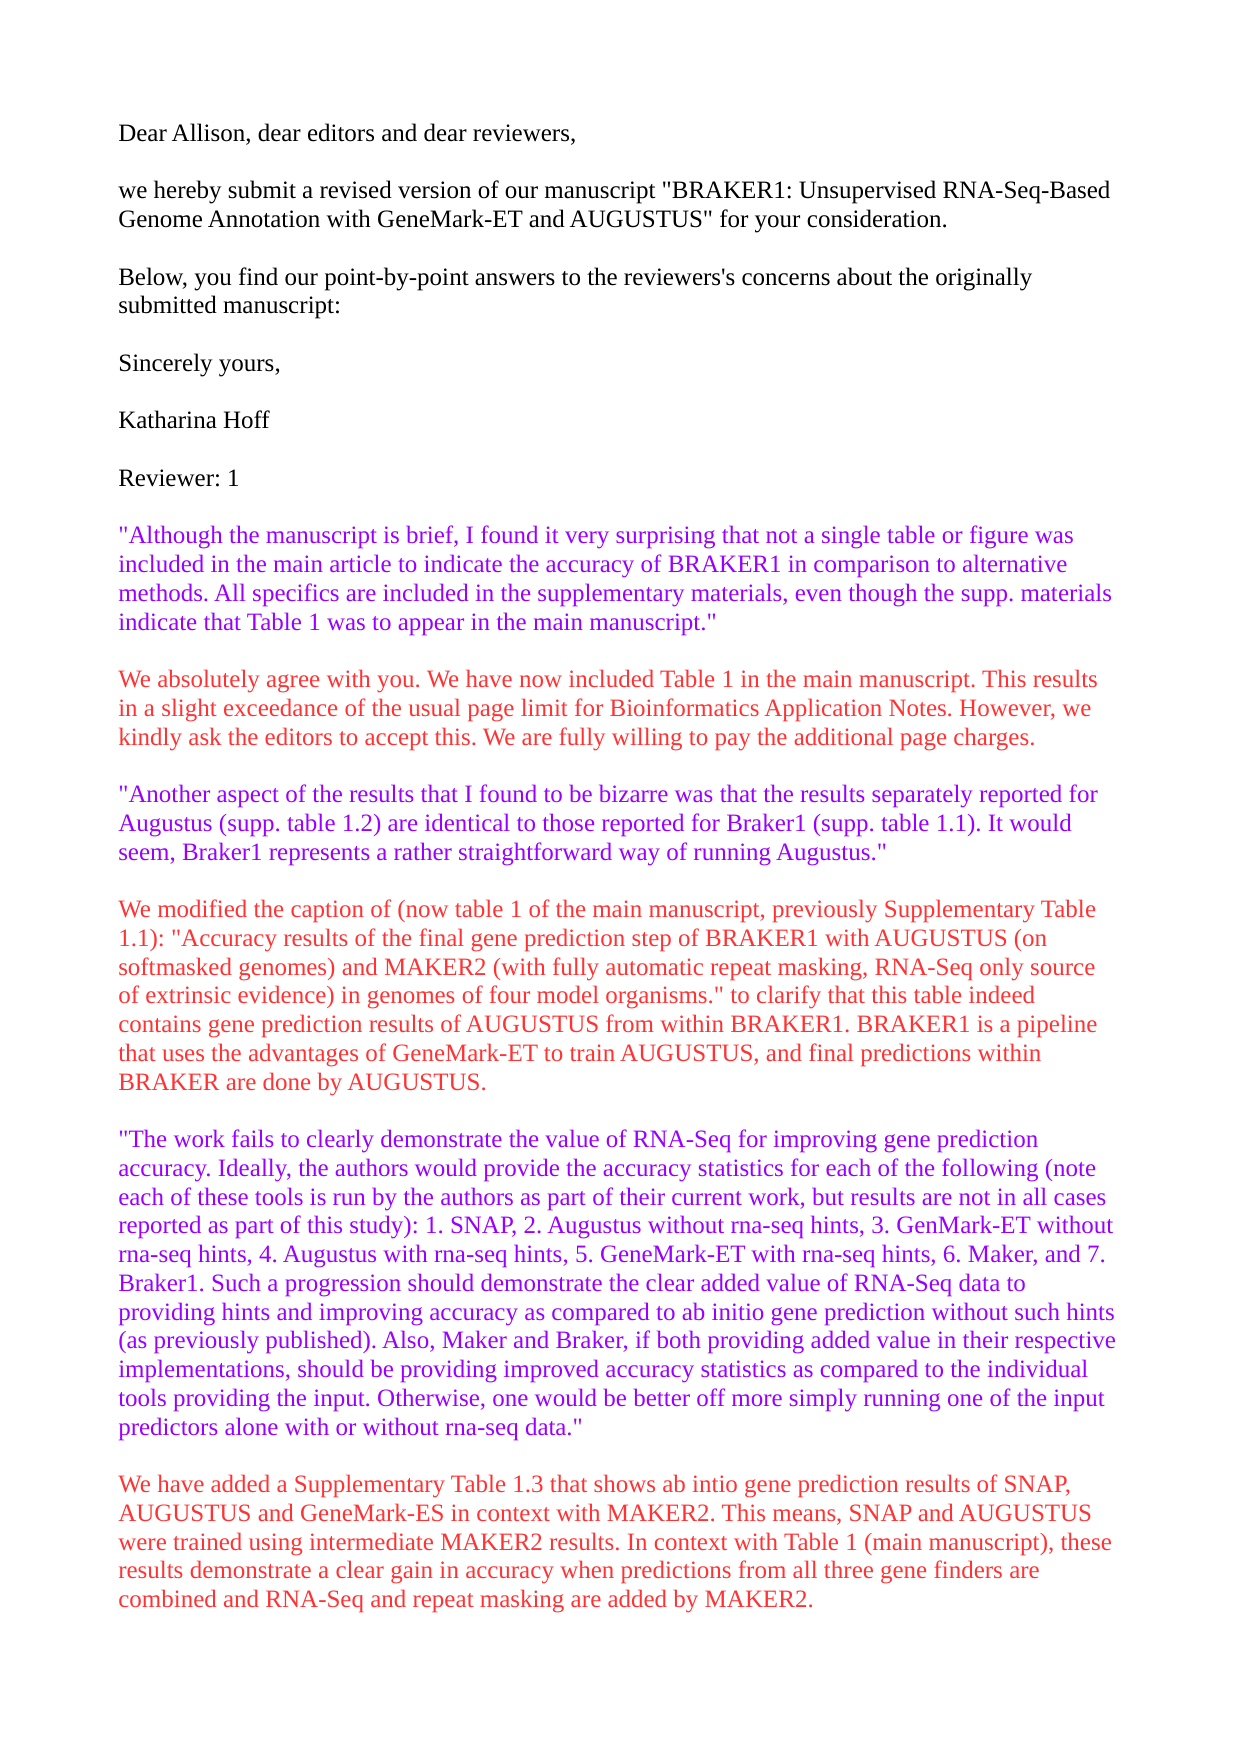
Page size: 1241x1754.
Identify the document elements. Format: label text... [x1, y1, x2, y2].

text We have added a Supplementary Table 1.3 that shows ab intio gene prediction results of SNAP, AUGUSTUS and GeneMark-ES in context with MAKER2. This means, SNAP and AUGUSTUS were trained using intermediate MAKER2 results. In context with Table 1 (main manuscript), these results demonstrate a clear gain in accuracy when predictions from all three gene finders are combined and RNA-Seq and repeat masking are added by MAKER2. [118, 1469, 1122, 1613]
text Reviewer: 1 [118, 463, 1122, 492]
text Below, you find our point-by-point answers to the reviewers's concerns about the originally submitted manuscript: [118, 262, 1122, 319]
text We modified the caption of (now table 1 of the main manuscript, previously Supplementary Table 1.1): "Accuracy results of the final gene prediction step of BRAKER1 with AUGUSTUS (on softmasked genomes) and MAKER2 (with fully automatic repeat masking, RNA-Seq only source of extrinsic evidence) in genomes of four model organisms." to clarify that this table indeed contains gene prediction results of AUGUSTUS from within BRAKER1. BRAKER1 is a pipeline that uses the advantages of GeneMark-ET to train AUGUSTUS, and final predictions within BRAKER are done by AUGUSTUS. [118, 894, 1122, 1096]
text we hereby submit a revised version of our manuscript "BRAKER1: Unsupervised RNA-Seq-Based Genome Annotation with GeneMark-ET and AUGUSTUS" for your consideration. [118, 176, 1122, 233]
text "Although the manuscript is brief, I found it very surprising that not a single table or figure was included in the main article to indicate the accuracy of BRAKER1 in comparison to alternative methods. All specifics are included in the supplementary materials, even though the supp. materials indicate that Table 1 was to appear in the main manuscript." [118, 521, 1122, 636]
text Sincerely yours, [118, 348, 1122, 377]
text Dear Allison, dear editors and dear reviewers, [118, 118, 1122, 147]
text Katharina Hoff [118, 406, 1122, 434]
text "The work fails to clearly demonstrate the value of RNA-Seq for improving gene prediction accuracy. Ideally, the authors would provide the accuracy statistics for each of the following (note each of these tools is run by the authors as part of their current work, but results are not in all cases reported as part of this study): 1. SNAP, 2. Augustus without rna-seq hints, 3. GenMark-ET without rna-seq hints, 4. Augustus with rna-seq hints, 5. GeneMark-ET with rna-seq hints, 6. Maker, and 7. Braker1. Such a progression should demonstrate the clear added value of RNA-Seq data to providing hints and improving accuracy as compared to ab initio gene prediction without such hints (as previously published). Also, Maker and Braker, if both providing added value in their respective implementations, should be providing improved accuracy statistics as compared to the individual tools providing the input. Otherwise, one would be better off more simply running one of the input predictors alone with or without rna-seq data." [118, 1124, 1122, 1441]
text "Another aspect of the results that I found to be bizarre was that the results separately reported for Augustus (supp. table 1.2) are identical to those reported for Braker1 (supp. table 1.1). It would seem, Braker1 represents a rather straightforward way of running Augustus." [118, 779, 1122, 866]
text We absolutely agree with you. We have now included Table 1 in the main manuscript. This results in a slight exceedance of the usual page limit for Bioinformatics Application Notes. However, we kindly ask the editors to accept this. We are fully willing to pay the additional page charges. [118, 664, 1122, 751]
